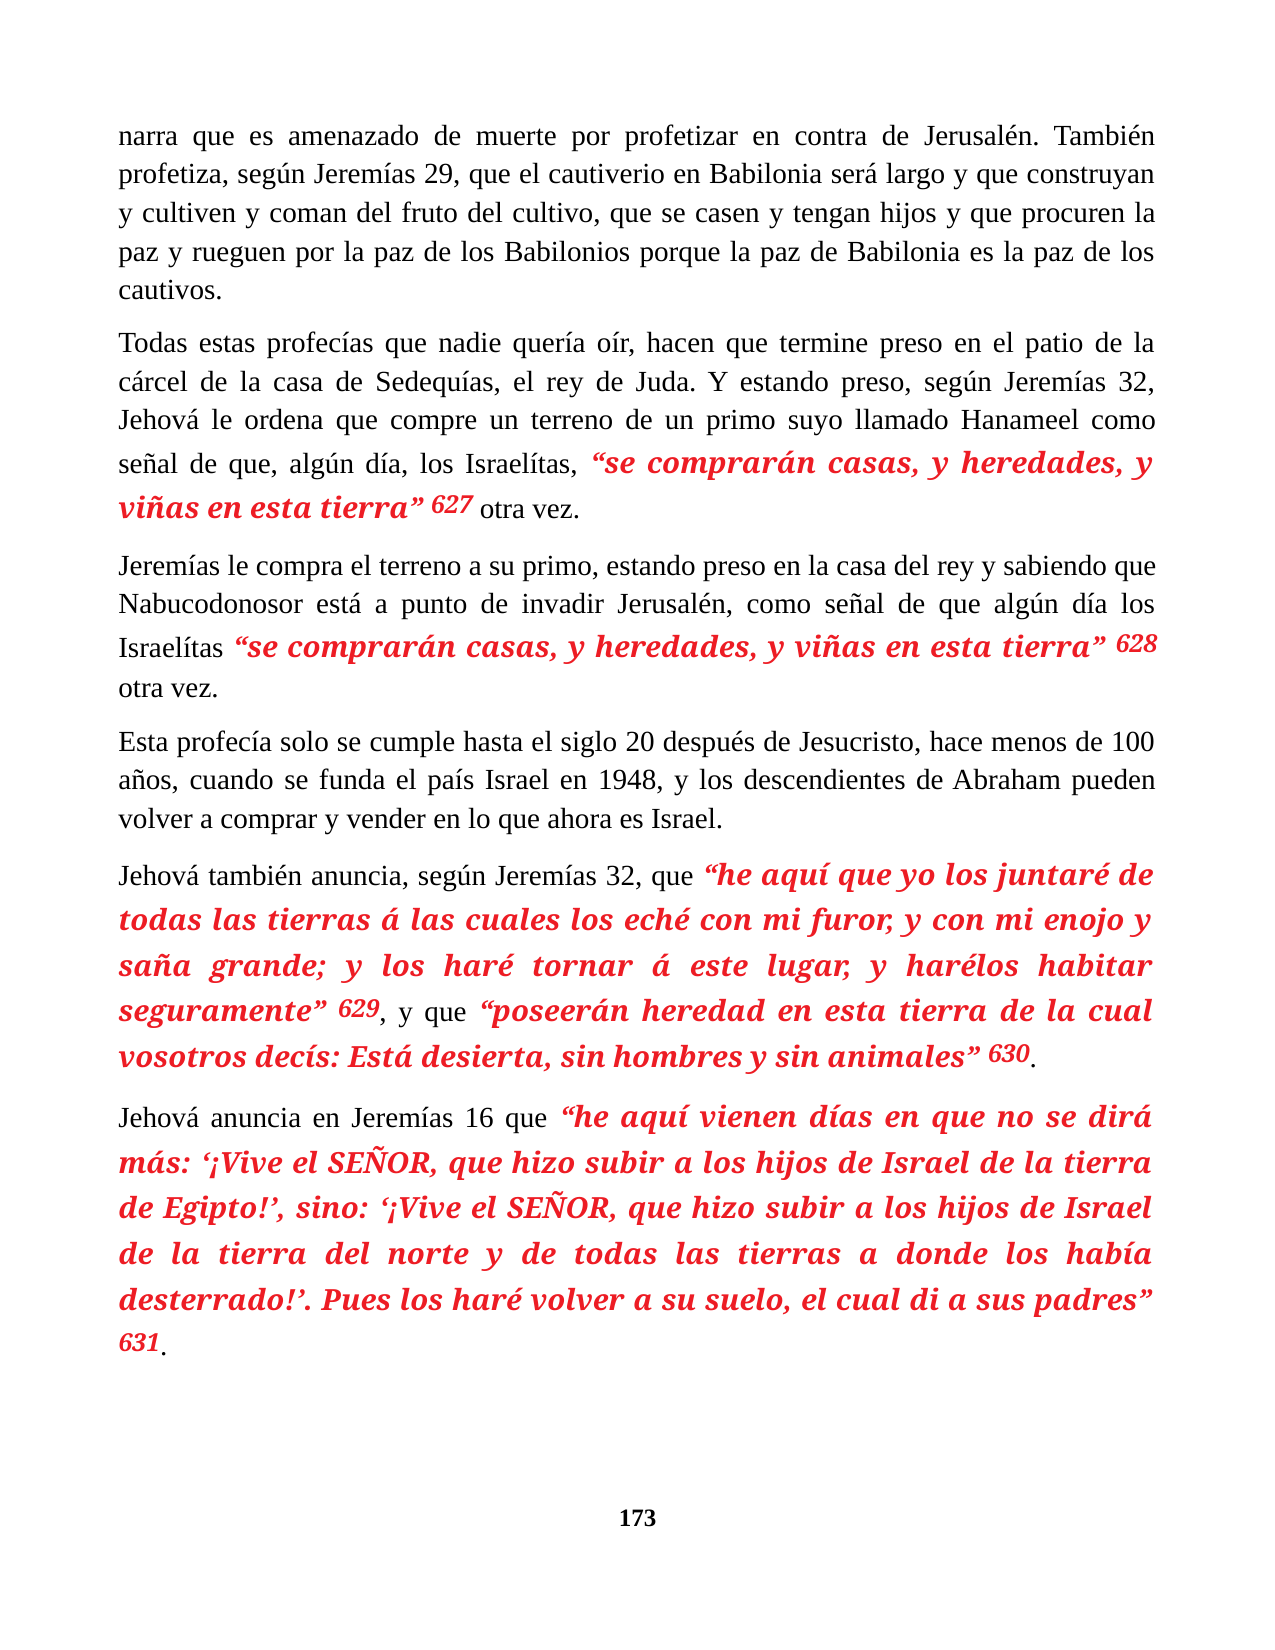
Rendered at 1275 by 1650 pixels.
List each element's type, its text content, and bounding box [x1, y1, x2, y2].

text narra que es amenazado de muerte por profetizar en contra de Jerusalén. También profetiza, según Jeremías 29, que el cautiverio en Babilonia será largo y que construyan y cultiven y coman del fruto del cultivo, que se casen y tengan hijos y que procuren la paz y rueguen por la paz de los Babilonios porque la paz de Babilonia es la paz de los cautivos. [118, 118, 1157, 306]
text Jeremías le compra el terreno a su primo, estando preso en la casa del rey y sabiendo que Nabucodonosor está a punto de invadir Jerusalén, como señal de que algún día los Israelítas “se comprarán casas, y heredades, y viñas en esta tierra” otra vez. [118, 548, 1157, 704]
text Esta profecía solo se cumple hasta el siglo 20 después de Jesucristo, hace menos de 100 años, cuando se funda el país Israel en 1948, y los descendientes de Abraham pueden volver a comprar y vender en lo que ahora es Israel. [118, 724, 1157, 834]
text Todas estas profecías que nadie quería oír, hacen que termine preso en el patio de la cárcel de la casa de Sedequías, el rey de Juda. Y estando preso, según Jeremías 32, Jehová le ordena que compre un terreno de un primo suyo llamado Hanameel como señal de que, algún día, los Israelítas, “se comprarán casas, y heredades, y viñas en esta tierra” otra vez. [118, 325, 1157, 527]
text Jehová también anuncia, según Jeremías 32, que “he aquí que yo los juntaré de todas las tierras á las cuales los eché con mi furor, y con mi enojo y saña grande; y los haré tornar á este lugar, y harélos habitar seguramente” , y que “poseerán heredad en esta tierra de la cual vosotros decís: Está desierta, sin hombres y sin animales” . [118, 854, 1157, 1076]
text Jehová anuncia en Jeremías 16 que “he aquí vienen días en que no se dirá más: ‘¡Vive el SEÑOR, que hizo subir a los hijos de Israel de la tierra de Egipto!’, sino: ‘¡Vive el SEÑOR, que hizo subir a los hijos de Israel de la tierra del norte y de todas las tierras a donde los había desterrado!’. Pues los haré volver a su suelo, el cual di a sus padres” . [118, 1097, 1157, 1364]
